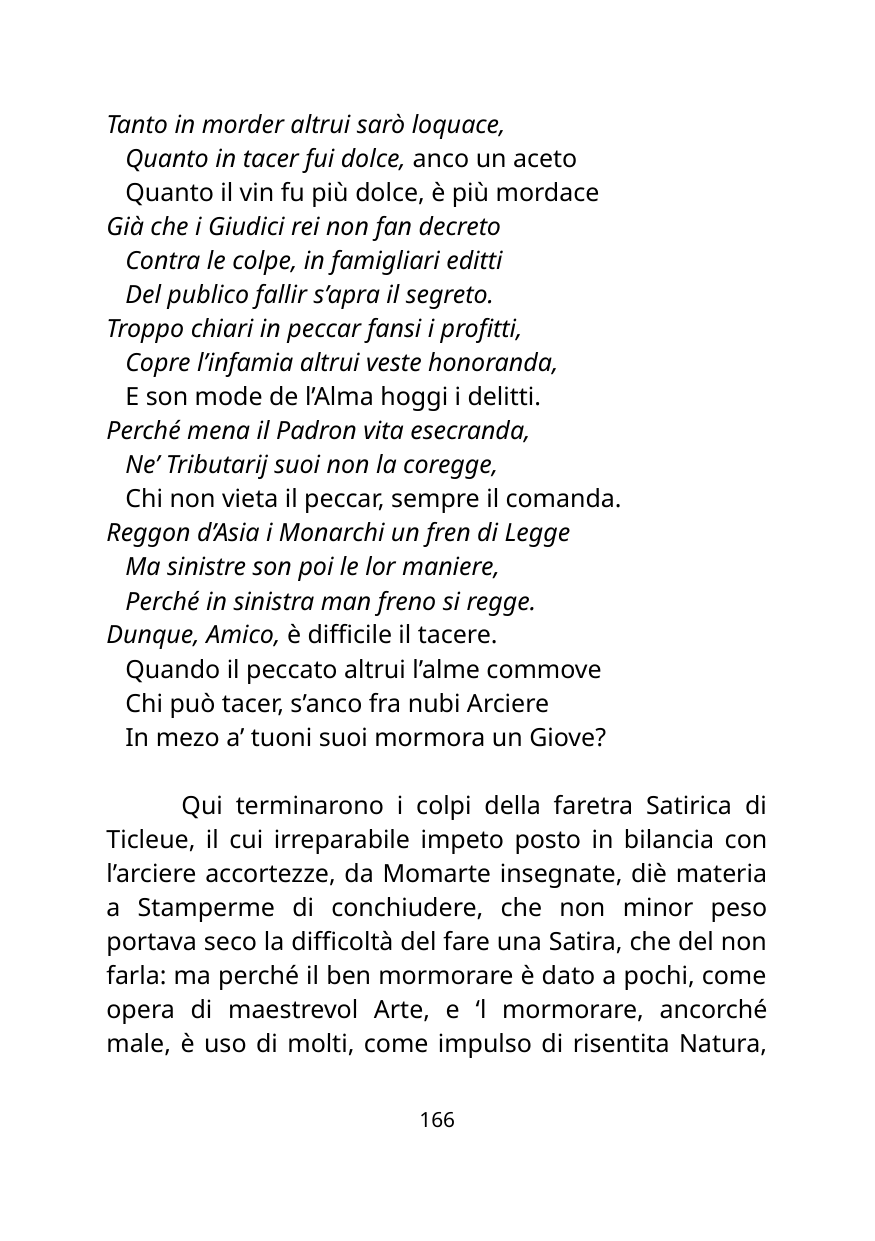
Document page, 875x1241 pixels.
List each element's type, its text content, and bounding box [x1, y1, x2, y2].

text Troppo chiari in peccar fansi i profitti, [106, 311, 768, 345]
text Quando il peccato altrui l’alme commove [125, 651, 768, 685]
text E son mode de l’Alma hoggi i delitti. [125, 379, 768, 413]
text Qui terminarono i colpi della faretra Satirica di Ticleue, il cui irreparabile impeto posto in bilancia con l’arciere accortezze, da Momarte insegnate, diè materia a Stamperme di conchiudere, che non minor peso portava seco la difficoltà del fare una Satira, che del non farla: ma perché il ben mormorare è dato a pochi, come opera di maestrevol Arte, e ‘l mormorare, ancorché male, è uso di molti, come impulso di risentita Natura, [106, 787, 768, 1060]
text Dunque, Amico, è difficile il tacere. [106, 617, 768, 651]
text Contra le colpe, in famigliari editti [125, 242, 768, 277]
text Reggon d’Asia i Monarchi un fren di Legge [106, 515, 768, 549]
text Perché mena il Padron vita esecranda, [106, 413, 768, 447]
text In mezo a’ tuoni suoi mormora un Giove? [125, 719, 768, 753]
text Ma sinistre son poi le lor maniere, [125, 549, 768, 583]
text Del publico fallir s’apra il segreto. [125, 277, 768, 311]
text Perché in sinistra man freno si regge. [125, 583, 768, 617]
text Quanto in tacer fui dolce, anco un aceto [125, 140, 768, 174]
text Chi non vieta il peccar, sempre il comanda. [125, 481, 768, 515]
text Chi può tacer, s’anco fra nubi Arciere [125, 685, 768, 719]
text Ne’ Tributarij suoi non la coregge, [125, 447, 768, 481]
text Quanto il vin fu più dolce, è più mordace [125, 174, 768, 208]
text Copre l’infamia altrui veste honoranda, [125, 345, 768, 379]
text Già che i Giudici rei non fan decreto [106, 208, 768, 242]
text Tanto in morder altrui sarò loquace, [106, 106, 768, 140]
